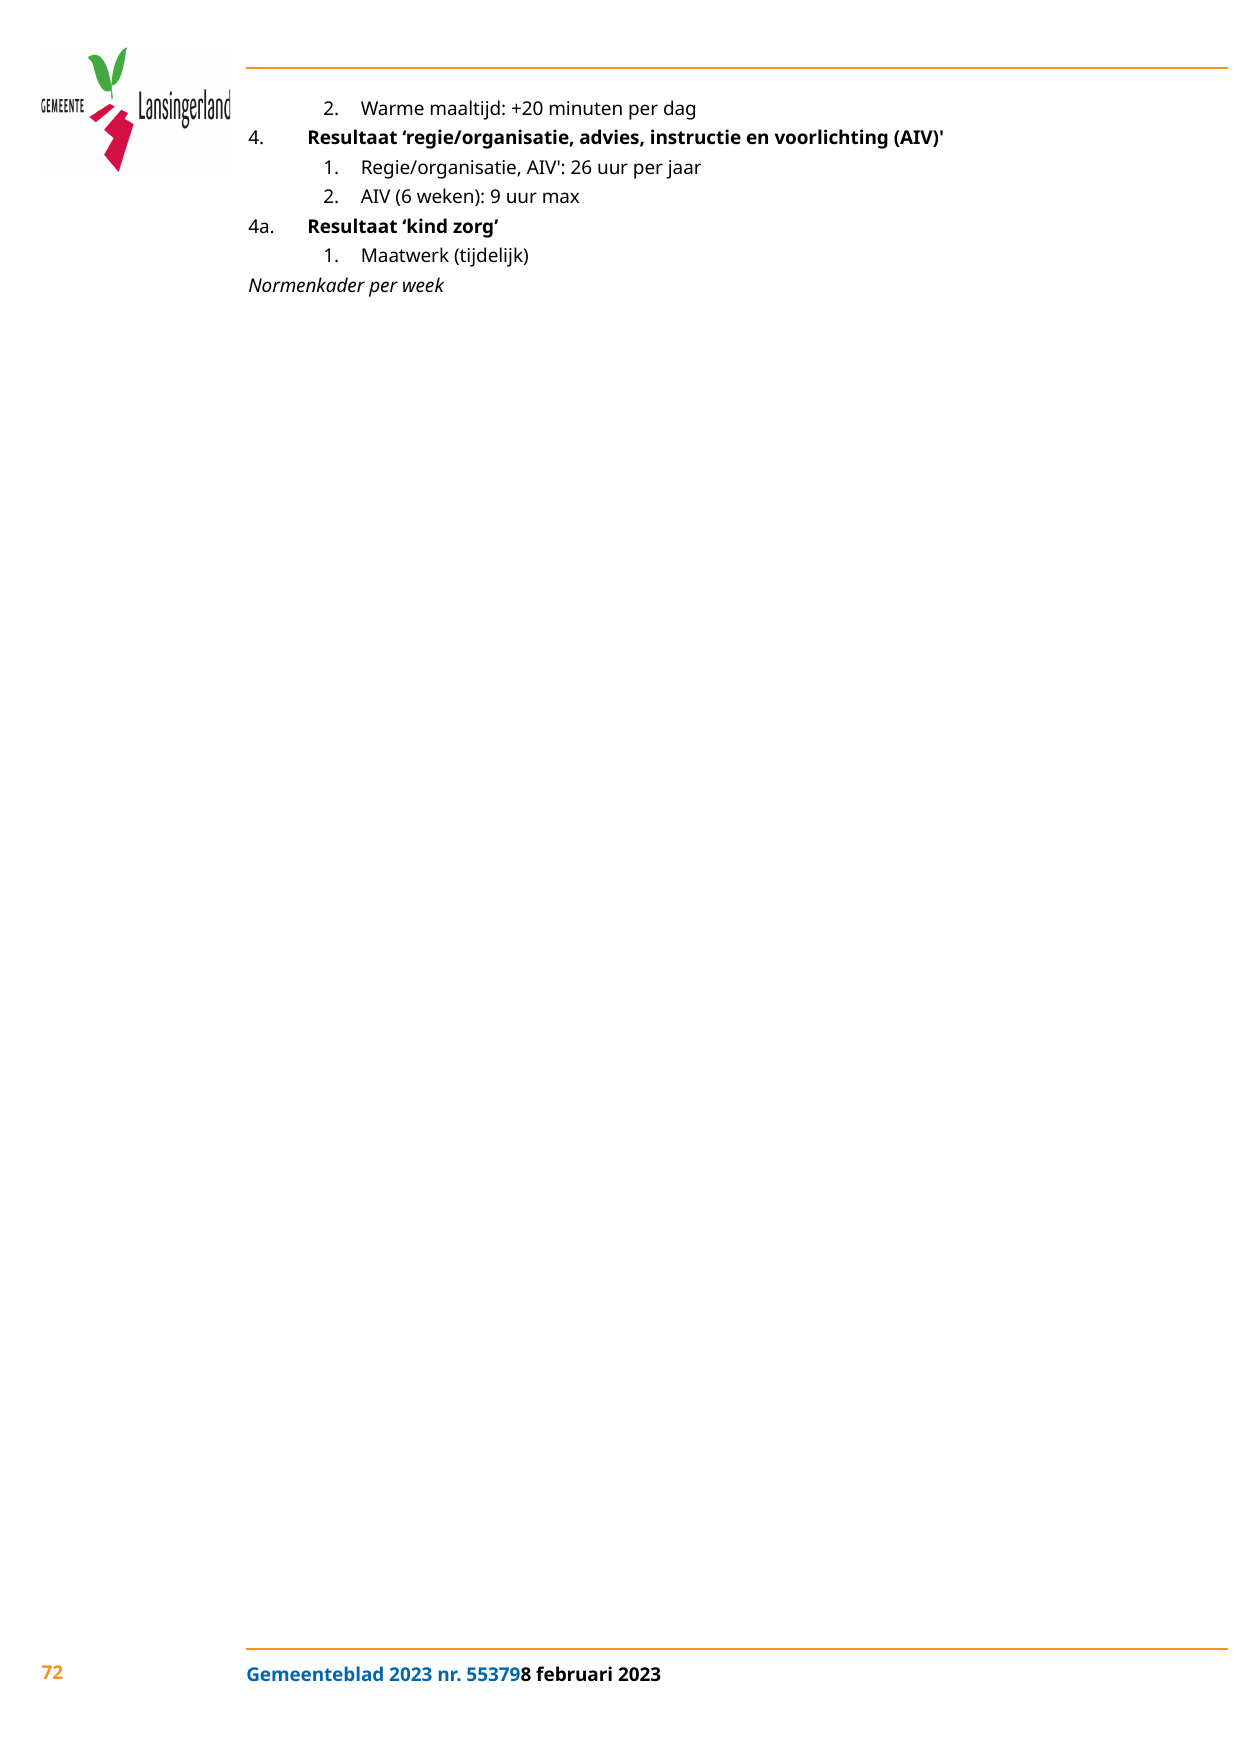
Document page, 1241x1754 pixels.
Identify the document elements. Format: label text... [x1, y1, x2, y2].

list Regie/organisatie, AIV': 26 uur per jaar [323, 154, 1152, 180]
picture [41, 47, 231, 172]
list Resultaat ‘kind zorg’ [248, 213, 1152, 239]
list Warme maaltijd: +20 minuten per dag [323, 95, 1152, 121]
list AIV (6 weken): 9 uur max [323, 183, 1152, 209]
list Maatwerk (tijdelijk) [323, 243, 1152, 268]
text Normenkader per week [248, 272, 1152, 298]
list Resultaat ‘regie/organisatie, advies, instructie en voorlichting (AIV)' [248, 124, 1152, 150]
